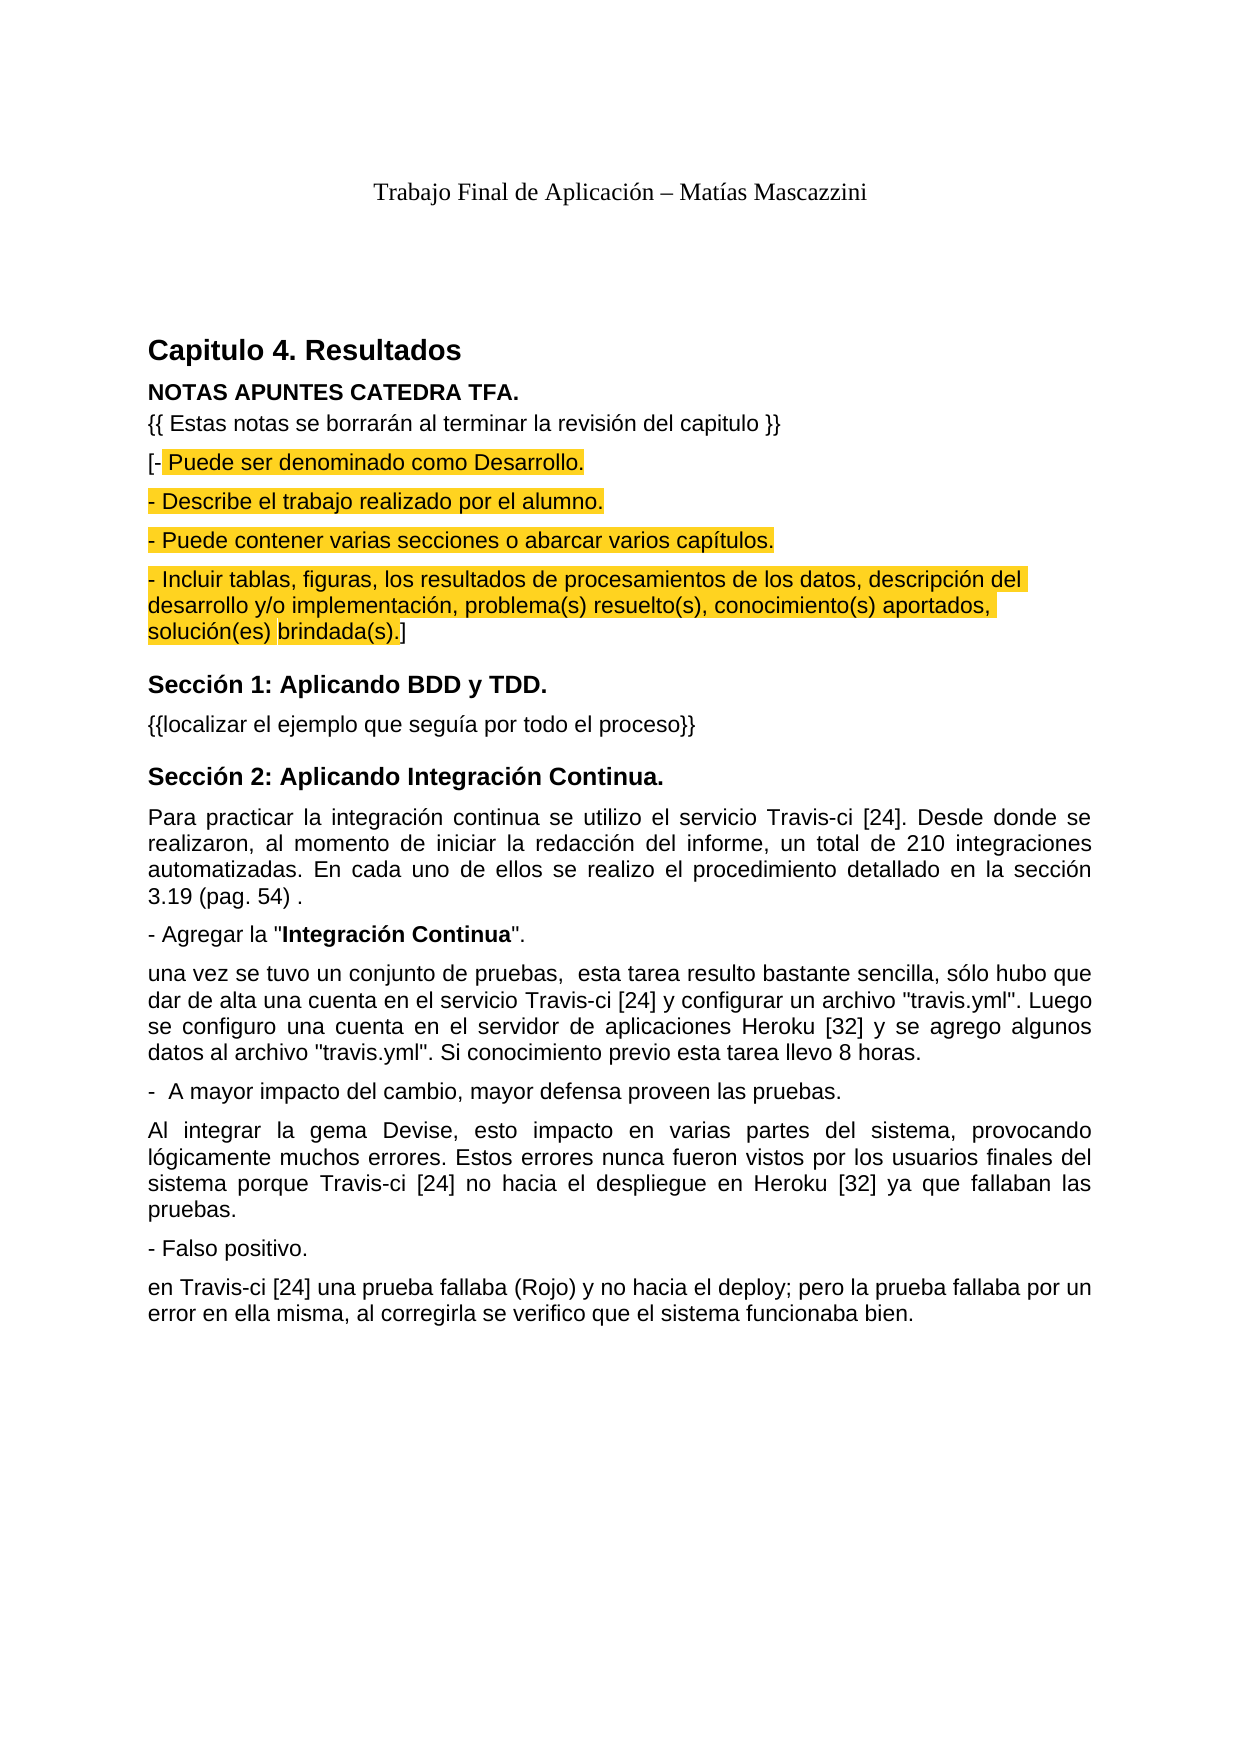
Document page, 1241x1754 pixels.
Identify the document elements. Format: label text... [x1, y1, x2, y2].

text [- Puede ser denominado como Desarrollo. [148, 449, 1093, 475]
text {{localizar el ejemplo que seguía por todo el proceso}} [148, 711, 1093, 737]
text {{ Estas notas se borrarán al terminar la revisión del capitulo }} [148, 409, 1093, 436]
text - Falso positivo. [148, 1235, 1093, 1261]
text - Agregar la "Integración Continua". [148, 921, 1093, 948]
text - A mayor impacto del cambio, mayor defensa proveen las pruebas. [148, 1078, 1093, 1104]
text - Describe el trabajo realizado por el alumno. [148, 488, 1093, 514]
text Al integrar la gema Devise, esto impacto en varias partes del sistema, provocando lógicamente muchos errores. Estos errores nunca fueron vistos por los usuarios finales del sistema porque Travis-ci [24] no hacia el despliegue en Heroku [32] ya que fallaban las pruebas. [148, 1117, 1093, 1222]
text en Travis-ci [24] una prueba fallaba (Rojo) y no hacia el deploy; pero la prueba fallaba por un error en ella misma, al corregirla se verifico que el sistema funcionaba bien. [148, 1274, 1093, 1327]
text una vez se tuvo un conjunto de pruebas, esta tarea resulto bastante sencilla, sólo hubo que dar de alta una cuenta en el servicio Travis-ci [24] y configurar un archivo "travis.yml". Luego se configuro una cuenta en el servidor de aplicaciones Heroku [32] y se agrego algunos datos al archivo "travis.yml". Si conocimiento previo esta tarea llevo 8 horas. [148, 960, 1093, 1066]
subtitle Capitulo 4. Resultados [148, 333, 1093, 367]
subtitle Sección 2: Aplicando Integración Continua. [148, 762, 1093, 791]
text - Puede contener varias secciones o abarcar varios capítulos. [148, 527, 1093, 553]
subtitle Sección 1: Aplicando BDD y TDD. [148, 670, 1093, 698]
text - Incluir tablas, figuras, los resultados de procesamientos de los datos, descripción del desarrollo y/o implementación, problema(s) resuelto(s), conocimiento(s) aportados, solución(es) brindada(s).] [148, 566, 1093, 645]
text Para practicar la integración continua se utilizo el servicio Travis-ci [24]. Desde donde se realizaron, al momento de iniciar la redacción del informe, un total de 210 integraciones automatizadas. En cada uno de ellos se realizo el procedimiento detallado en la sección 3.19 (pag. 54) . [148, 803, 1093, 909]
text NOTAS APUNTES CATEDRA TFA. [148, 379, 1093, 406]
